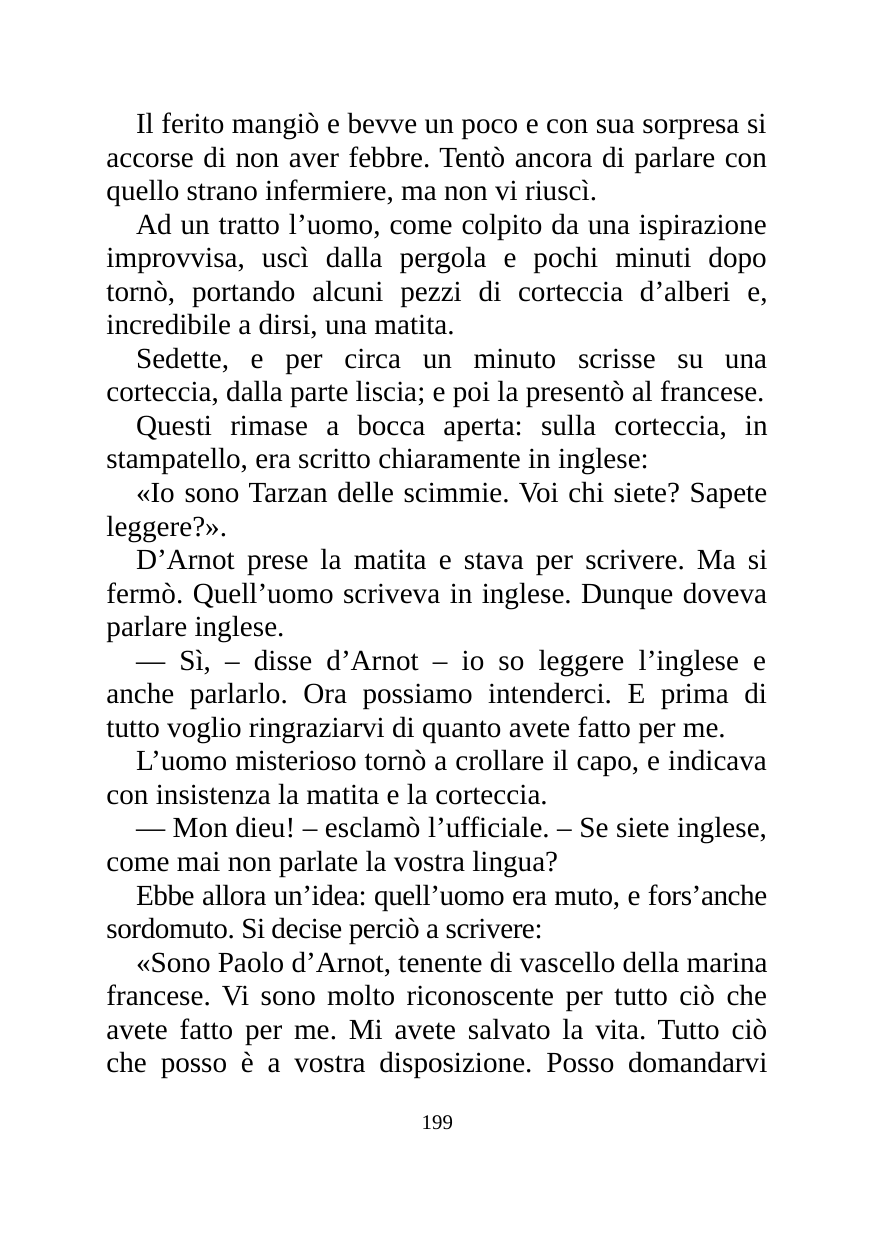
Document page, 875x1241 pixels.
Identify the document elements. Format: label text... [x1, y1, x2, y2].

text — Sì, – disse d’Arnot – io so leggere l’inglese e anche parlarlo. Ora possiamo intenderci. E prima di tutto voglio ringraziarvi di quanto avete fatto per me. [106, 643, 768, 743]
text Questi rimase a bocca aperta: sulla corteccia, in stampatello, era scritto chiaramente in inglese: [106, 408, 768, 475]
text L’uomo misterioso tornò a crollare il capo, e indicava con insistenza la matita e la corteccia. [106, 743, 768, 811]
text «Sono Paolo d’Arnot, tenente di vascello della marina francese. Vi sono molto riconoscente per tutto ciò che avete fatto per me. Mi avete salvato la vita. Tutto ciò che posso è a vostra disposizione. Posso domandarvi [106, 945, 768, 1079]
text «Io sono Tarzan delle scimmie. Voi chi siete? Sapete leggere?». [106, 475, 768, 542]
text Il ferito mangiò e bevve un poco e con sua sorpresa si accorse di non aver febbre. Tentò ancora di parlare con quello strano infermiere, ma non vi riuscì. [106, 106, 768, 207]
text — Mon dieu! – esclamò l’ufficiale. – Se siete inglese, come mai non parlate la vostra lingua? [106, 811, 768, 878]
text Ebbe allora un’idea: quell’uomo era muto, e fors’anche sordomuto. Si decise perciò a scrivere: [106, 878, 768, 945]
text Sedette, e per circa un minuto scrisse su una corteccia, dalla parte liscia; e poi la presentò al francese. [106, 341, 768, 408]
text D’Arnot prese la matita e stava per scrivere. Ma si fermò. Quell’uomo scriveva in inglese. Dunque doveva parlare inglese. [106, 542, 768, 643]
text Ad un tratto l’uomo, come colpito da una ispirazione improvvisa, uscì dalla pergola e pochi minuti dopo tornò, portando alcuni pezzi di corteccia d’alberi e, incredibile a dirsi, una matita. [106, 207, 768, 341]
